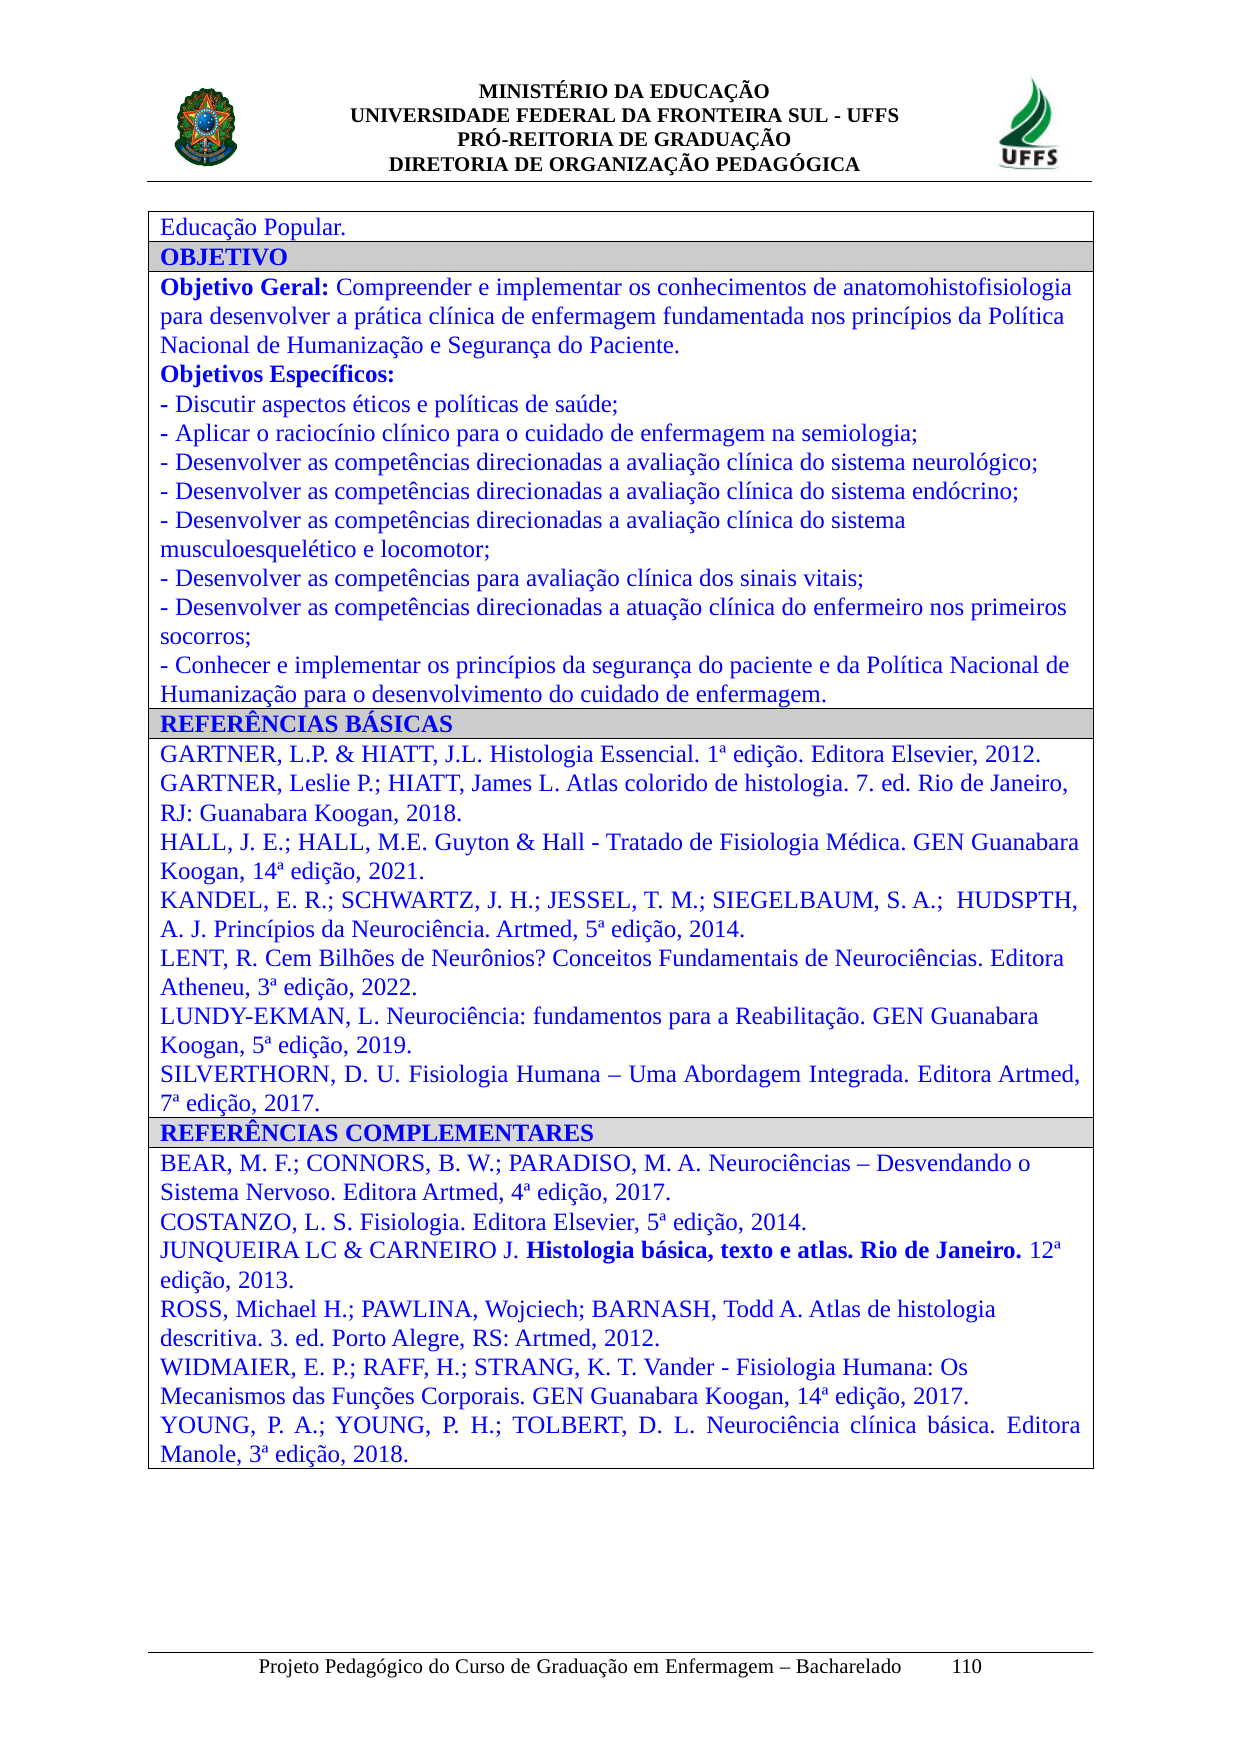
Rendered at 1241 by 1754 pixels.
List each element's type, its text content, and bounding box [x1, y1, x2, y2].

table_cell REFERÊNCIAS COMPLEMENTARES [149, 1118, 1093, 1147]
table_cell BEAR, M. F.; CONNORS, B. W.; PARADISO, M. A. Neurociências – Desvendando o Sistema Nervoso. Editora Artmed, 4ª edição, 2017. COSTANZO, L. S. Fisiologia. Editora Elsevier, 5ª edição, 2014. JUNQUEIRA LC & CARNEIRO J. Histologia básica, texto e atlas. Rio de Janeiro. 12ª edição, 2013. ROSS, Michael H.; PAWLINA, Wojciech; BARNASH, Todd A. Atlas de histologia descritiva. 3. ed. Porto Alegre, RS: Artmed, 2012. WIDMAIER, E. P.; RAFF, H.; STRANG, K. T. Vander - Fisiologia Humana: Os Mecanismos das Funções Corporais. GEN Guanabara Koogan, 14ª edição, 2017. YOUNG, P. A.; YOUNG, P. H.; TOLBERT, D. L. Neurociência clínica básica. Editora Manole, 3ª edição, 2018. [149, 1148, 1093, 1468]
table_cell REFERÊNCIAS BÁSICAS [149, 709, 1093, 738]
picture [984, 75, 1075, 173]
table_cell OBJETIVO [149, 242, 1093, 271]
table_cell Objetivo Geral: Compreender e implementar os conhecimentos de anatomohistofisiologia para desenvolver a prática clínica de enfermagem fundamentada nos princípios da Política Nacional de Humanização e Segurança do Paciente. Objetivos Específicos: - Discutir aspectos éticos e políticas de saúde; - Aplicar o raciocínio clínico para o cuidado de enfermagem na semiologia; - Desenvolver as competências direcionadas a avaliação clínica do sistema neurológico; - Desenvolver as competências direcionadas a avaliação clínica do sistema endócrino; - Desenvolver as competências direcionadas a avaliação clínica do sistema musculoesquelético e locomotor; - Desenvolver as competências para avaliação clínica dos sinais vitais; - Desenvolver as competências direcionadas a atuação clínica do enfermeiro nos primeiros socorros; - Conhecer e implementar os princípios da segurança do paciente e da Política Nacional de Humanização para o desenvolvimento do cuidado de enfermagem. [149, 272, 1093, 708]
table_cell Educação Popular. [149, 212, 1093, 241]
picture [173, 87, 238, 168]
table_cell GARTNER, L.P. & HIATT, J.L. Histologia Essencial. 1ª edição. Editora Elsevier, 2012. GARTNER, Leslie P.; HIATT, James L. Atlas colorido de histologia. 7. ed. Rio de Janeiro, RJ: Guanabara Koogan, 2018. HALL, J. E.; HALL, M.E. Guyton & Hall - Tratado de Fisiologia Médica. GEN Guanabara Koogan, 14ª edição, 2021. KANDEL, E. R.; SCHWARTZ, J. H.; JESSEL, T. M.; SIEGELBAUM, S. A.; HUDSPTH, A. J. Princípios da Neurociência. Artmed, 5ª edição, 2014. LENT, R. Cem Bilhões de Neurônios? Conceitos Fundamentais de Neurociências. Editora Atheneu, 3ª edição, 2022. LUNDY-EKMAN, L. Neurociência: fundamentos para a Reabilitação. GEN Guanabara Koogan, 5ª edição, 2019. SILVERTHORN, D. U. Fisiologia Humana – Uma Abordagem Integrada. Editora Artmed, 7ª edição, 2017. [149, 739, 1093, 1117]
